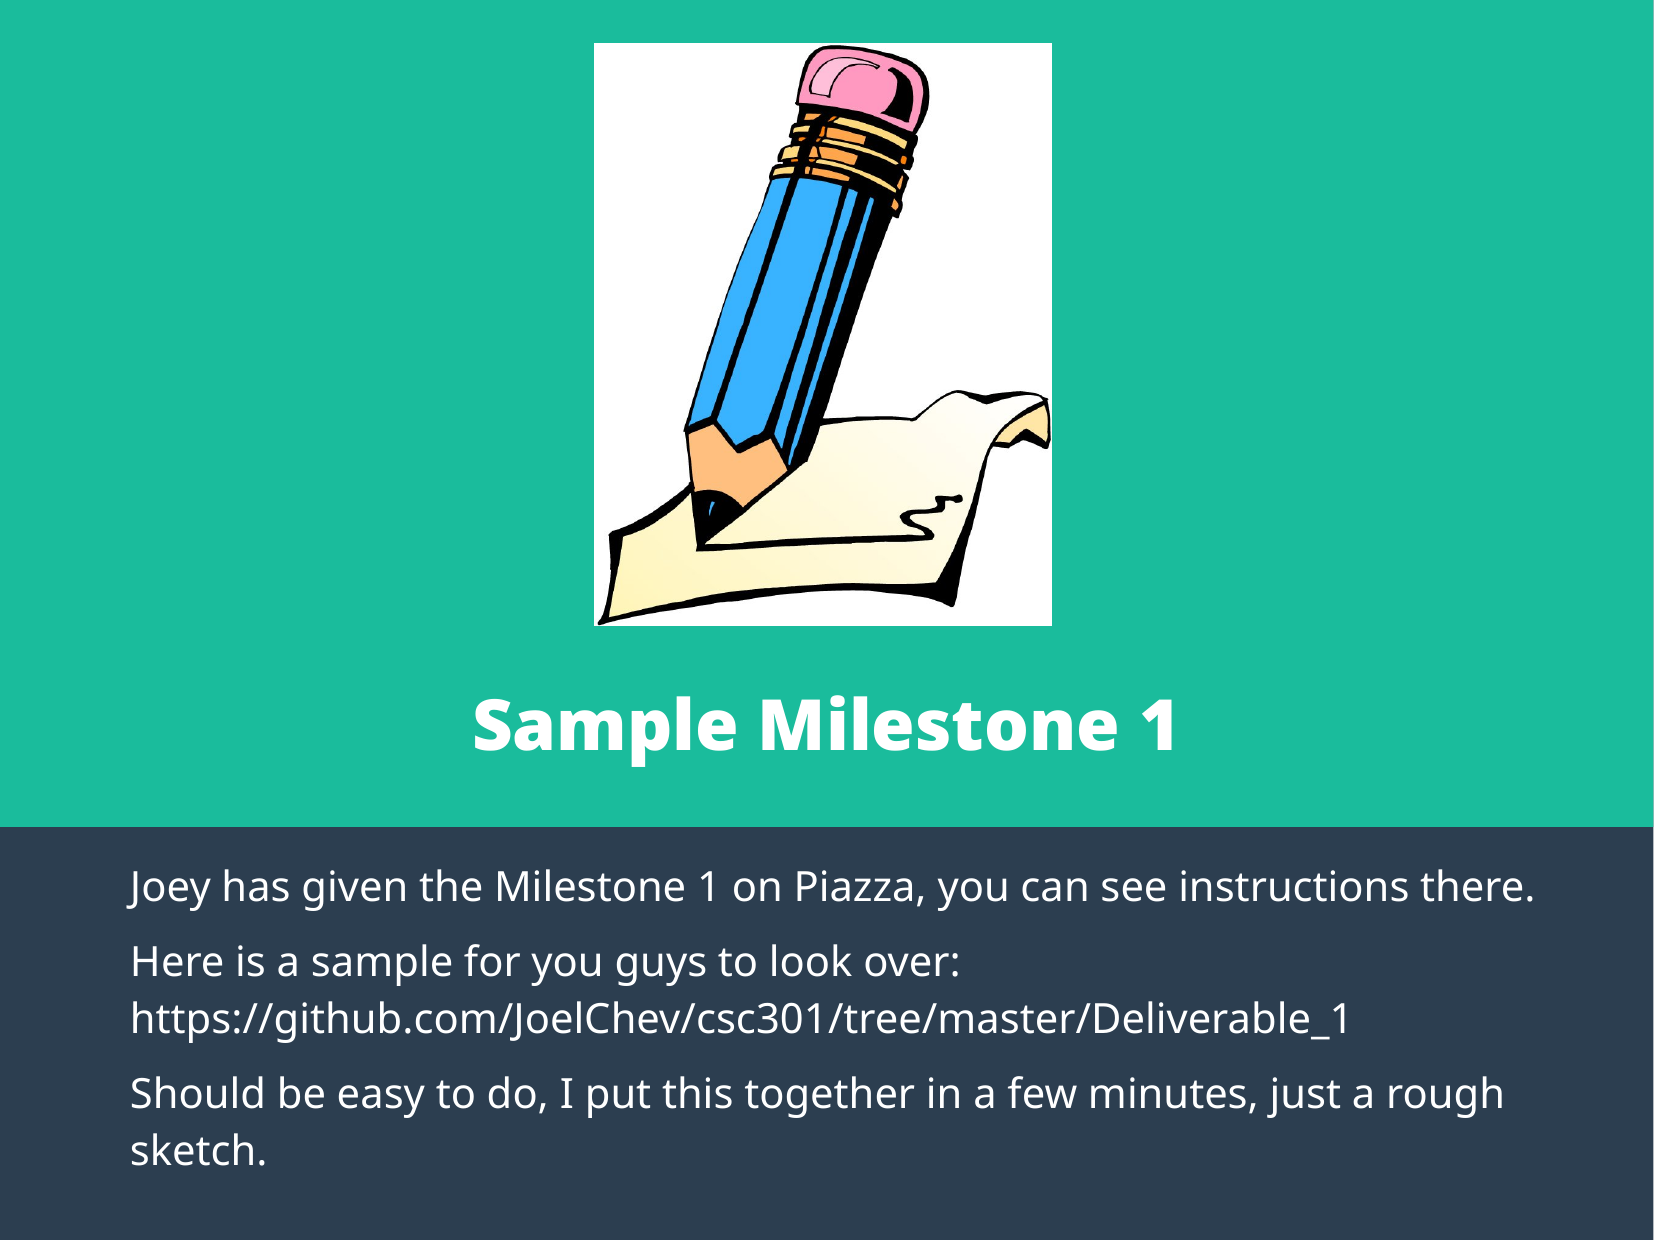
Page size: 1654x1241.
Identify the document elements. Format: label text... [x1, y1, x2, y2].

picture [594, 43, 1052, 626]
title Sample Milestone 1 [59, 620, 1595, 778]
list Joey has given the Milestone 1 on Piazza, you can see instructions there. Here is a sample for you guys to look over: https://github.com/JoelChev/csc301/tree/master/Deliverable_1 Should be easy to do, I put this together in a few minutes, just a rough sketch. [59, 856, 1595, 1182]
